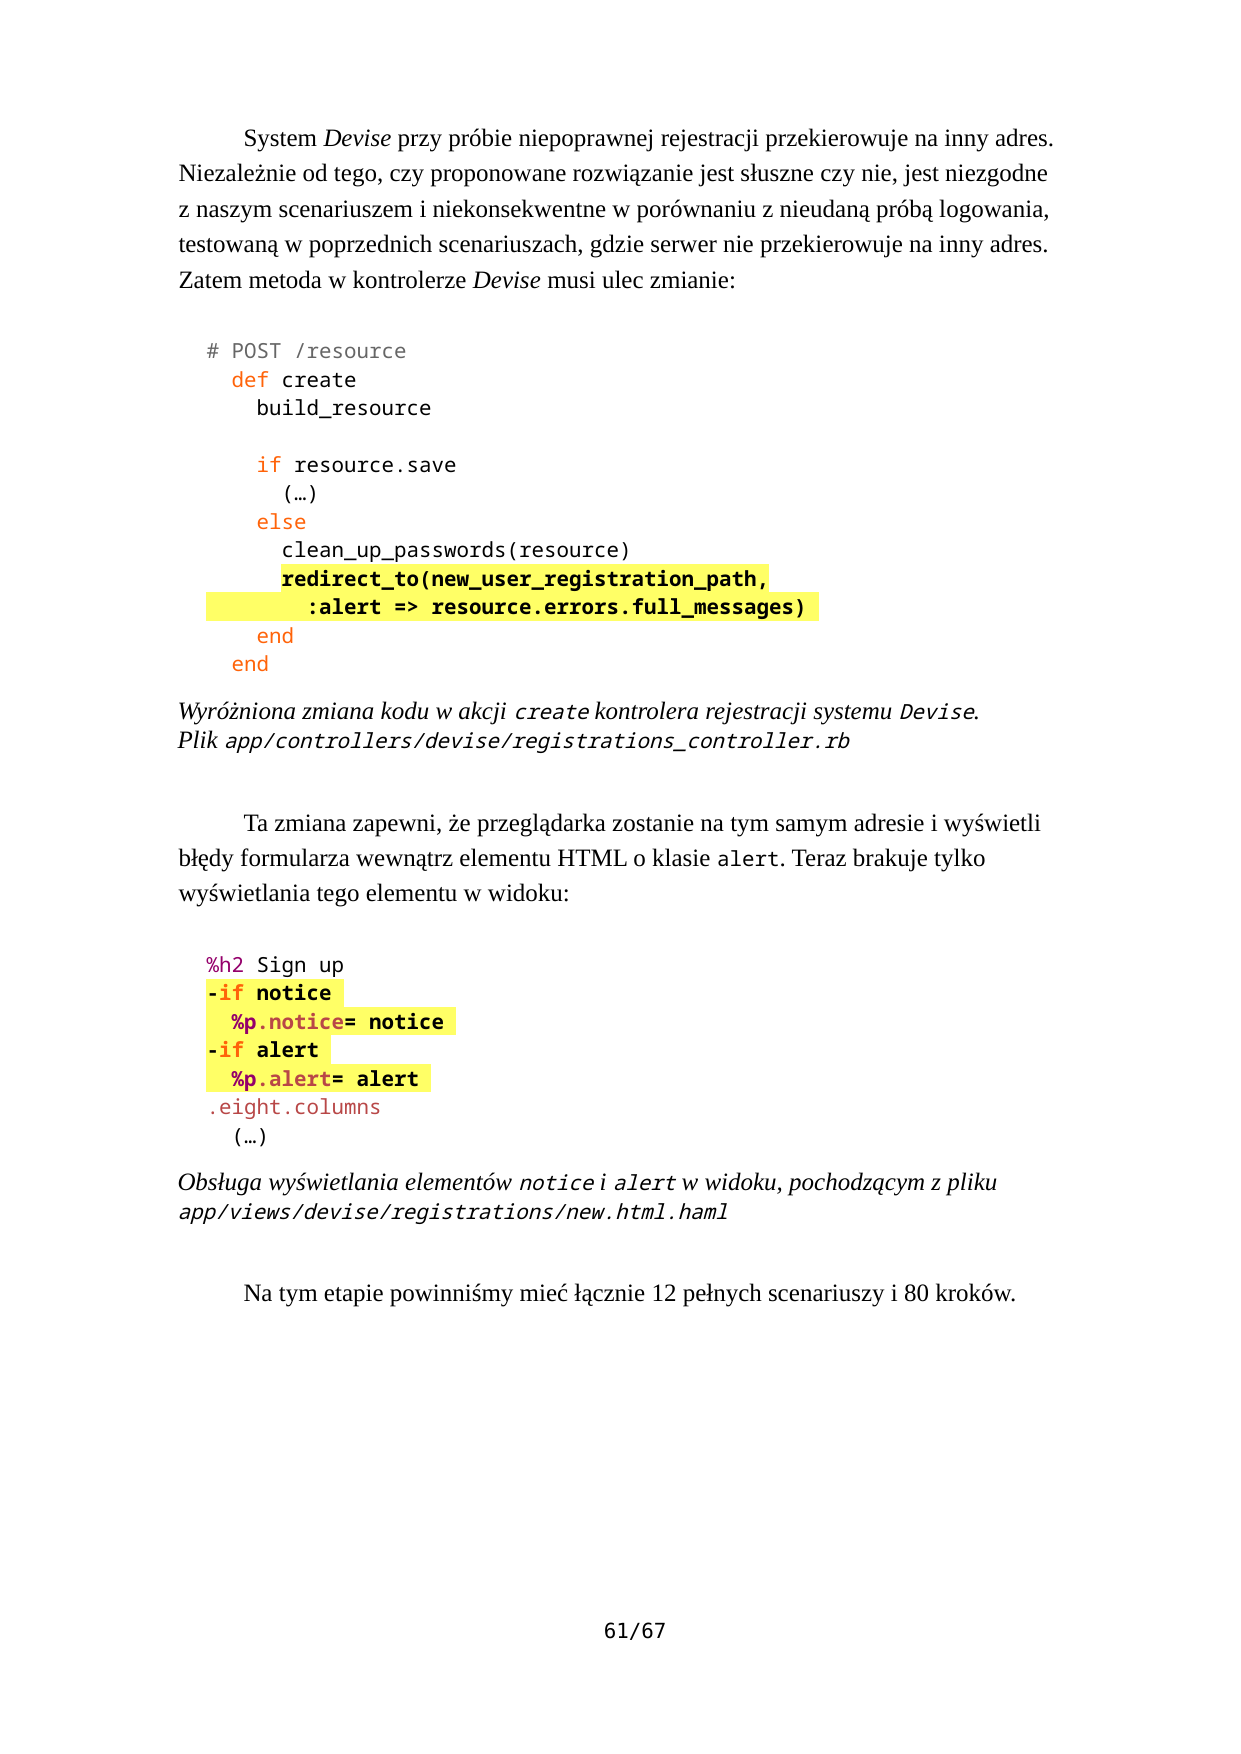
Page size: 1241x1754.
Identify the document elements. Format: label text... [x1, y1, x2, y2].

table_header # POST /resource def create build_resource if resource.save (…) else clean_up_passwords(resource) redirect_to(new_user_registration_path, :alert => resource.errors.full_messages) end end [177, 331, 1093, 683]
table_header %h2 Sign up -if notice %p.notice= notice -if alert %p.alert= alert .eight.columns (…) [177, 944, 1093, 1155]
text Ta zmiana zapewni, że przeglądarka zostanie na tym samym adresie i wyświetli błędy formularza wewnątrz elementu HTML o klasie alert. Teraz brakuje tylko wyświetlania tego elementu w widoku: [178, 803, 1093, 909]
text Wyróżniona zmiana kodu w akcji create kontrolera rejestracji systemu Devise. Plik app/controllers/devise/registrations_controller.rb [177, 696, 1093, 755]
text System Devise przy próbie niepoprawnej rejestracji przekierowuje na inny adres. Niezależnie od tego, czy proponowane rozwiązanie jest słuszne czy nie, jest niezgodne z naszym scenariuszem i niekonsekwentne w porównaniu z nieudaną próbą logowania, testowaną w poprzednich scenariuszach, gdzie serwer nie przekierowuje na inny adres. Zatem metoda w kontrolerze Devise musi ulec zmianie: [178, 118, 1093, 295]
text Obsługa wyświetlania elementów notice i alert w widoku, pochodzącym z pliku app/views/devise/registrations/new.html.haml [177, 1167, 1093, 1225]
text Na tym etapie powinniśmy mieć łącznie 12 pełnych scenariuszy i 80 kroków. [178, 1273, 1093, 1309]
